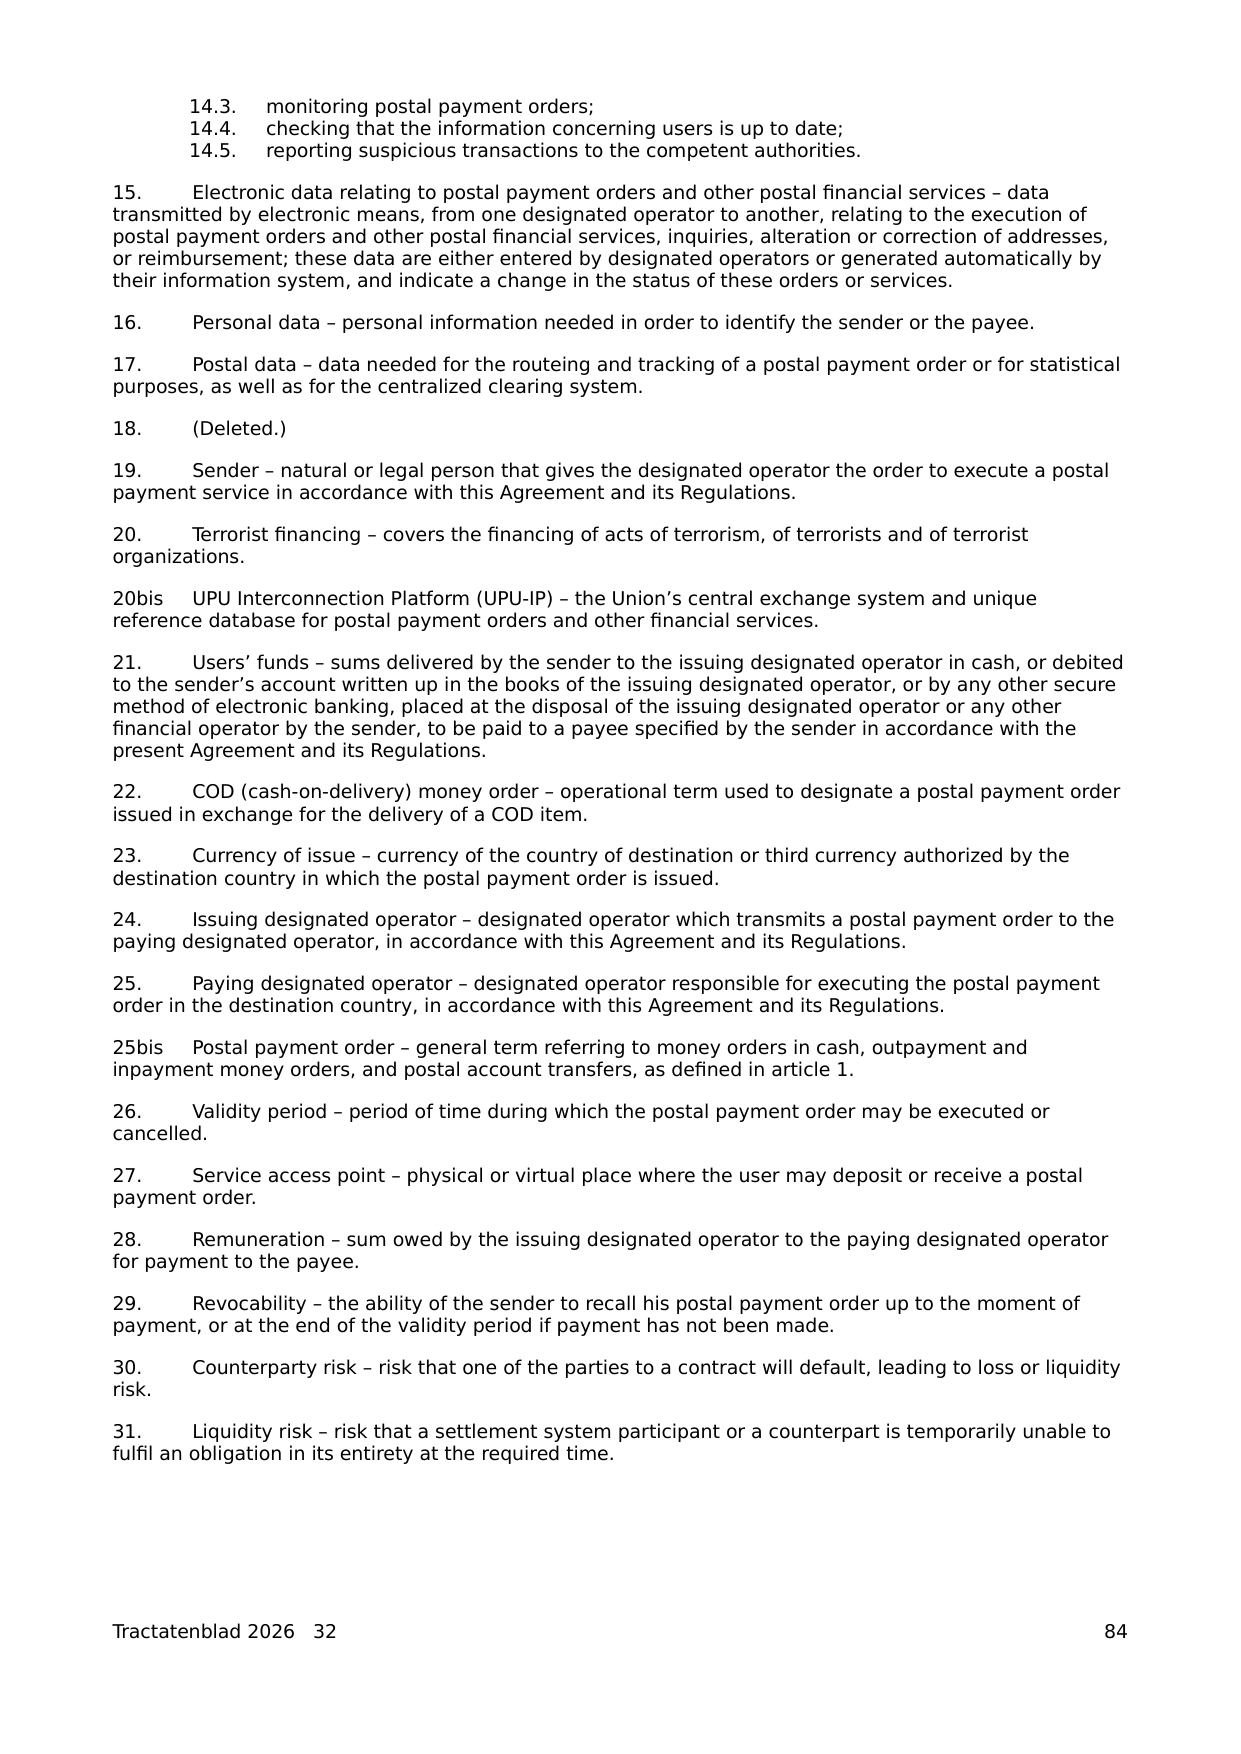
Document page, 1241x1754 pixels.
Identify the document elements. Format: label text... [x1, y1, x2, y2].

text 23. Currency of issue – currency of the country of destination or third currency authorized by the destination country in which the postal payment order is issued. [112, 845, 1128, 889]
text 24. Issuing designated operator – designated operator which transmits a postal payment order to the paying designated operator, in accordance with this Agreement and its Regulations. [112, 909, 1128, 953]
text 18. (Deleted.) [112, 418, 1128, 440]
text 19. Sender – natural or legal person that gives the designated operator the order to execute a postal payment service in accordance with this Agreement and its Regulations. [112, 460, 1128, 504]
text 25bis Postal payment order – general term referring to money orders in cash, outpayment and inpayment money orders, and postal account transfers, as defined in article 1. [112, 1037, 1128, 1081]
text 26. Validity period – period of time during which the postal payment order may be executed or cancelled. [112, 1101, 1128, 1145]
text 15. Electronic data relating to postal payment orders and other postal financial services – data transmitted by electronic means, from one designated operator to another, relating to the execution of postal payment orders and other postal financial services, inquiries, alteration or correction of addresses, or reimbursement; these data are either entered by designated operators or generated automatically by their information system, and indicate a change in the status of these orders or services. [112, 182, 1128, 292]
text 28. Remuneration – sum owed by the issuing designated operator to the paying designated operator for payment to the payee. [112, 1229, 1128, 1273]
text 29. Revocability – the ability of the sender to recall his postal payment order up to the moment of payment, or at the end of the validity period if payment has not been made. [112, 1293, 1128, 1337]
text 14.3. monitoring postal payment orders; [189, 96, 1128, 118]
text 14.5. reporting suspicious transactions to the competent authorities. [189, 140, 1128, 162]
text 22. COD (cash-on-delivery) money order – operational term used to designate a postal payment order issued in exchange for the delivery of a COD item. [112, 781, 1128, 825]
text 17. Postal data – data needed for the routeing and tracking of a postal payment order or for statistical purposes, as well as for the centralized clearing system. [112, 354, 1128, 398]
text 27. Service access point – physical or virtual place where the user may deposit or receive a postal payment order. [112, 1165, 1128, 1209]
text 20bis UPU Interconnection Platform (UPU-IP) – the Union’s central exchange system and unique reference database for postal payment orders and other financial services. [112, 588, 1128, 632]
text 20. Terrorist financing – covers the financing of acts of terrorism, of terrorists and of terrorist organizations. [112, 524, 1128, 568]
text 21. Users’ funds – sums delivered by the sender to the issuing designated operator in cash, or debited to the sender’s account written up in the books of the issuing designated operator, or by any other secure method of electronic banking, placed at the disposal of the issuing designated operator or any other financial operator by the sender, to be paid to a payee specified by the sender in accordance with the present Agreement and its Regulations. [112, 652, 1128, 761]
text 30. Counterparty risk – risk that one of the parties to a contract will default, leading to loss or liquidity risk. [112, 1357, 1128, 1401]
text 31. Liquidity risk – risk that a settlement system participant or a counterpart is temporarily unable to fulfil an obligation in its entirety at the required time. [112, 1421, 1128, 1465]
text 25. Paying designated operator – designated operator responsible for executing the postal payment order in the destination country, in accordance with this Agreement and its Regulations. [112, 973, 1128, 1017]
text 14.4. checking that the information concerning users is up to date; [189, 118, 1128, 140]
text 16. Personal data – personal information needed in order to identify the sender or the payee. [112, 312, 1128, 334]
